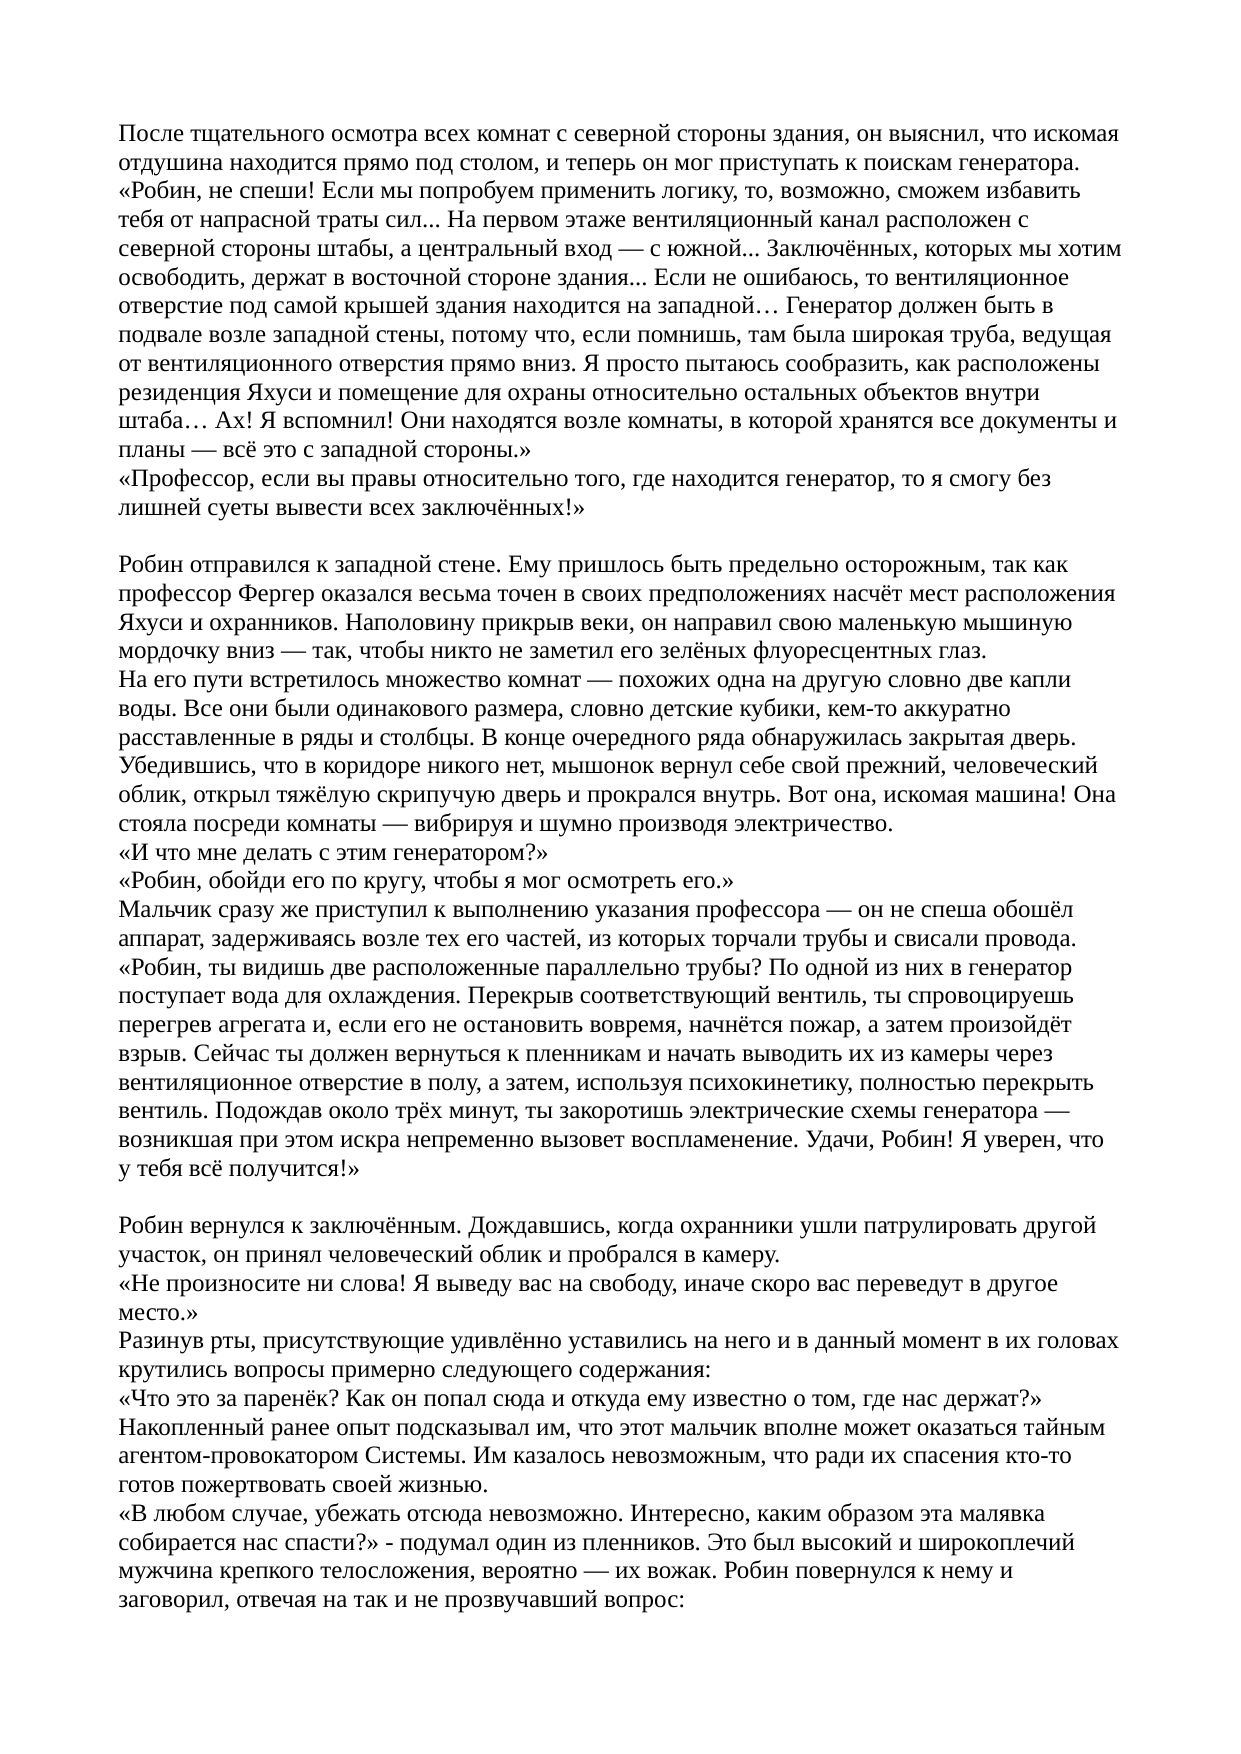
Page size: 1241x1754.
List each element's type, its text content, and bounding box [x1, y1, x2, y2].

text «Робин, обойди его по кругу, чтобы я мог осмотреть его.» [118, 866, 1122, 894]
text «Профессор, если вы правы относительно того, где находится генератор, то я смогу без лишней суеты вывести всех заключённых!» [118, 463, 1122, 521]
text «Не произносите ни слова! Я выведу вас на свободу, иначе скоро вас переведут в другое место.» [118, 1268, 1122, 1326]
text На его пути встретилось множество комнат — похожих одна на другую словно две капли воды. Все они были одинакового размера, словно детские кубики, кем-то аккуратно расставленные в ряды и столбцы. В конце очередного ряда обнаружилась закрытая дверь. Убедившись, что в коридоре никого нет, мышонок вернул себе свой прежний, человеческий облик, открыл тяжёлую скрипучую дверь и прокрался внутрь. Вот она, искомая машина! Она стояла посреди комнаты — вибрируя и шумно производя электричество. [118, 664, 1122, 837]
text Мальчик сразу же приступил к выполнению указания профессора — он не спеша обошёл аппарат, задерживаясь возле тех его частей, из которых торчали трубы и свисали провода. [118, 894, 1122, 952]
text После тщательного осмотра всех комнат с северной стороны здания, он выяснил, что искомая отдушина находится прямо под столом, и теперь он мог приступать к поискам генератора. [118, 118, 1122, 176]
text «Робин, не спеши! Если мы попробуем применить логику, то, возможно, сможем избавить тебя от напрасной траты сил... На первом этаже вентиляционный канал расположен с северной стороны штабы, а центральный вход — с южной... Заключённых, которых мы хотим освободить, держат в восточной стороне здания... Если не ошибаюсь, то вентиляционное отверстие под самой крышей здания находится на западной… Генератор должен быть в подвале возле западной стены, потому что, если помнишь, там была широкая труба, ведущая от вентиляционного отверстия прямо вниз. Я просто пытаюсь сообразить, как расположены резиденция Яхуси и помещение для охраны относительно остальных объектов внутри штаба… Ах! Я вспомнил! Они находятся возле комнаты, в которой хранятся все документы и планы — всё это с западной стороны.» [118, 176, 1122, 463]
text Робин вернулся к заключённым. Дождавшись, когда охранники ушли патрулировать другой участок, он принял человеческий облик и пробрался в камеру. [118, 1211, 1122, 1268]
text «В любом случае, убежать отсюда невозможно. Интересно, каким образом эта малявка собирается нас спасти?» - подумал один из пленников. Это был высокий и широкоплечий мужчина крепкого телосложения, вероятно — их вожак. Робин повернулся к нему и заговорил, отвечая на так и не прозвучавший вопрос: [118, 1498, 1122, 1613]
text Накопленный ранее опыт подсказывал им, что этот мальчик вполне может оказаться тайным агентом-провокатором Системы. Им казалось невозможным, что ради их спасения кто-то готов пожертвовать своей жизнью. [118, 1412, 1122, 1498]
text «И что мне делать с этим генератором?» [118, 837, 1122, 866]
text Робин отправился к западной стене. Ему пришлось быть предельно осторожным, так как профессор Фергер оказался весьма точен в своих предположениях насчёт мест расположения Яхуси и охранников. Наполовину прикрыв веки, он направил свою маленькую мышиную мордочку вниз — так, чтобы никто не заметил его зелёных флуоресцентных глаз. [118, 549, 1122, 664]
text Разинув рты, присутствующие удивлённо уставились на него и в данный момент в их головах крутились вопросы примерно следующего содержания: [118, 1326, 1122, 1383]
text «Робин, ты видишь две расположенные параллельно трубы? По одной из них в генератор поступает вода для охлаждения. Перекрыв соответствующий вентиль, ты спровоцируешь перегрев агрегата и, если его не остановить вовремя, начнётся пожар, а затем произойдёт взрыв. Сейчас ты должен вернуться к пленникам и начать выводить их из камеры через вентиляционное отверстие в полу, а затем, используя психокинетику, полностью перекрыть вентиль. Подождав около трёх минут, ты закоротишь электрические схемы генератора — возникшая при этом искра непременно вызовет воспламенение. Удачи, Робин! Я уверен, что у тебя всё получится!» [118, 952, 1122, 1182]
text «Что это за паренёк? Как он попал сюда и откуда ему известно о том, где нас держат?» [118, 1383, 1122, 1412]
